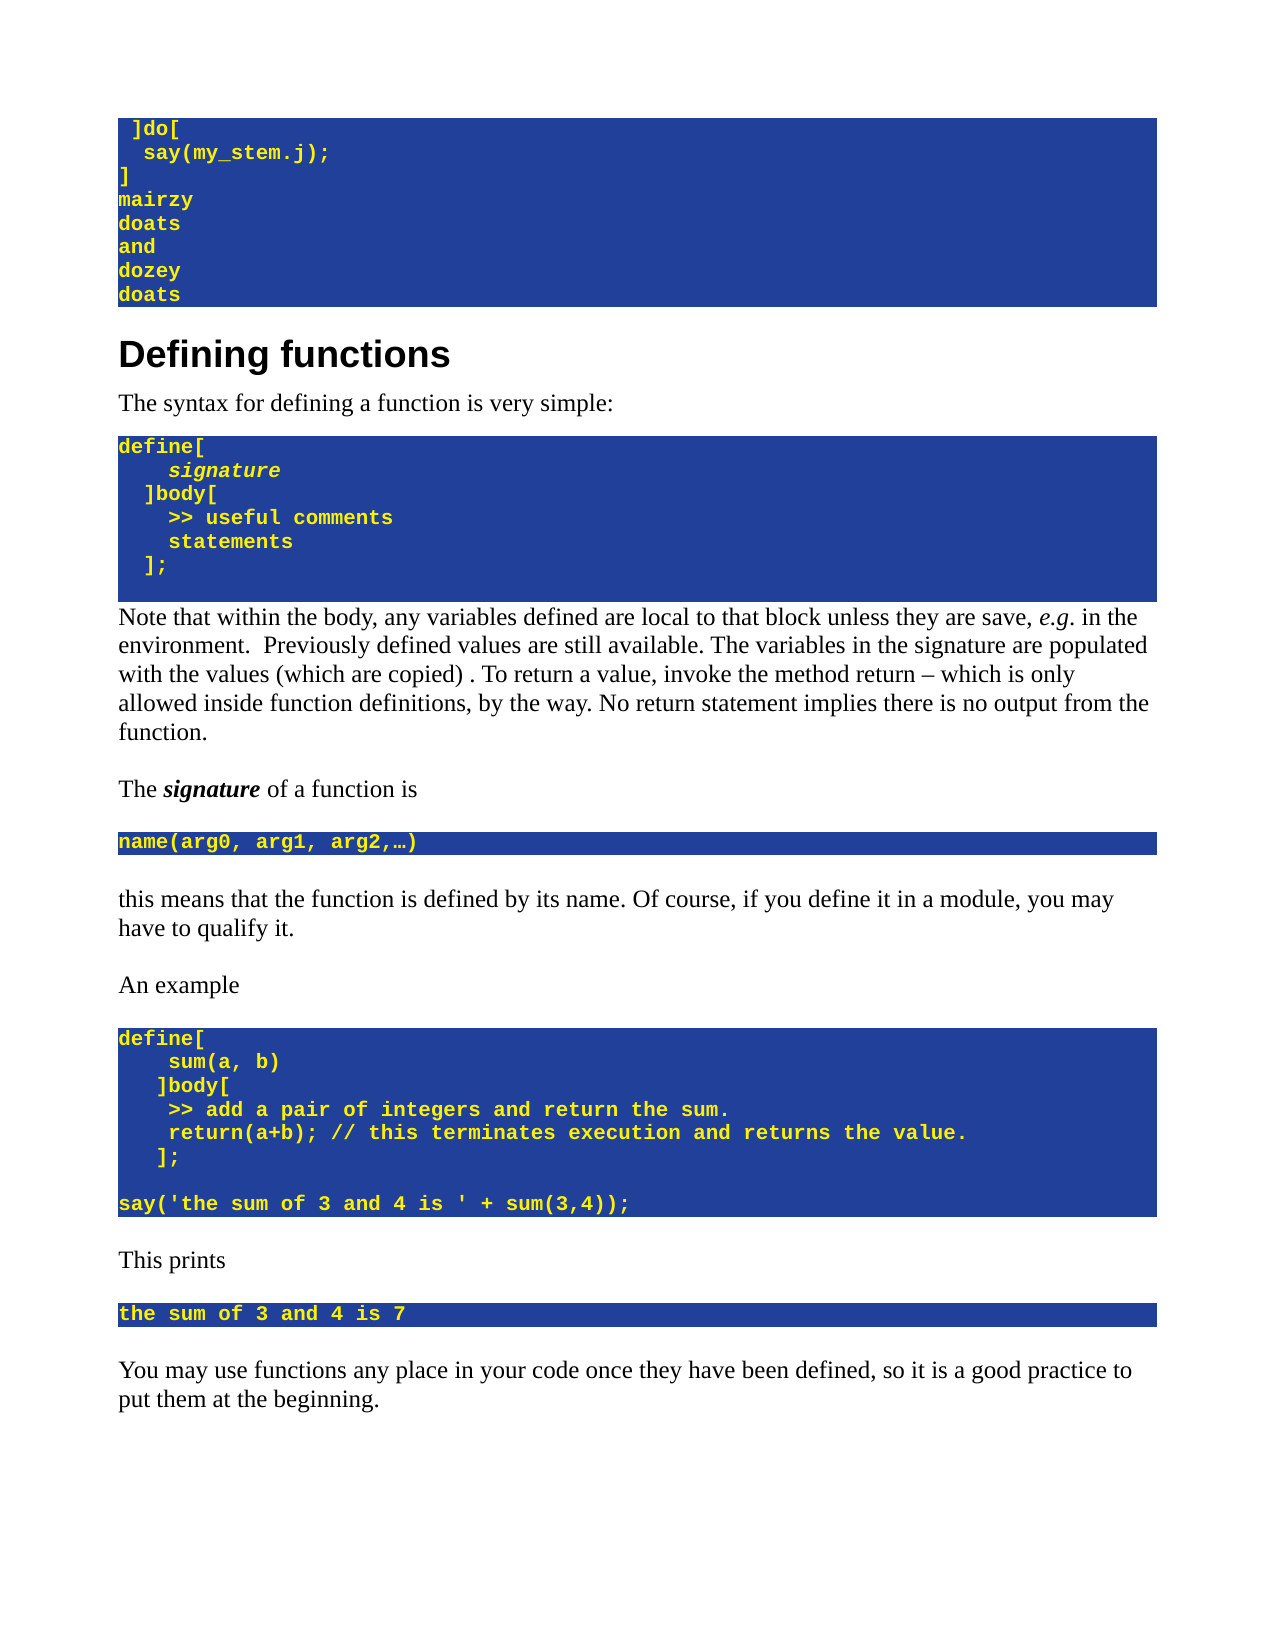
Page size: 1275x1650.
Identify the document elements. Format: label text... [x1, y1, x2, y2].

text You may use functions any place in your code once they have been defined, so it is a good practice to put them at the beginning. [118, 1356, 1157, 1413]
text this means that the function is defined by its name. Of course, if you define it in a module, you may have to qualify it. [118, 884, 1157, 941]
text return(a+b); // this terminates execution and returns the value. [118, 1122, 1157, 1146]
text The signature of a function is [118, 774, 1157, 803]
text ]; [118, 554, 1157, 578]
text doats [118, 284, 1157, 307]
text >> useful comments [118, 507, 1157, 531]
text ]body[ [118, 483, 1157, 507]
text This prints [118, 1217, 1157, 1274]
text sum(a, b) [118, 1051, 1157, 1075]
text define[ [118, 1028, 1157, 1051]
text signature [118, 460, 1157, 483]
text The syntax for defining a function is very simple: [118, 388, 1157, 417]
text name(arg0, arg1, arg2,…) [118, 832, 1157, 855]
text and [118, 236, 1157, 260]
text Note that within the body, any variables defined are local to that block unless they are save, e.g. in the environment. Previously defined values are still available. The variables in the signature are populated with the values (which are copied) . To return a value, invoke the method return – which is only allowed inside function definitions, by the way. No return statement implies there is no output from the function. [118, 602, 1157, 745]
text dozey [118, 260, 1157, 284]
text mairzy [118, 189, 1157, 213]
text >> add a pair of integers and return the sum. [118, 1099, 1157, 1122]
text ]do[ [118, 118, 1157, 142]
text ]body[ [118, 1075, 1157, 1099]
text doats [118, 213, 1157, 236]
subtitle Defining functions [118, 332, 1157, 376]
text the sum of 3 and 4 is 7 [118, 1303, 1157, 1327]
text ] [118, 165, 1157, 189]
text define[ [118, 436, 1157, 460]
text say(my_stem.j); [118, 142, 1157, 165]
text ]; [118, 1146, 1157, 1169]
text An example [118, 970, 1157, 999]
text say('the sum of 3 and 4 is ' + sum(3,4)); [118, 1193, 1157, 1217]
text statements [118, 531, 1157, 554]
